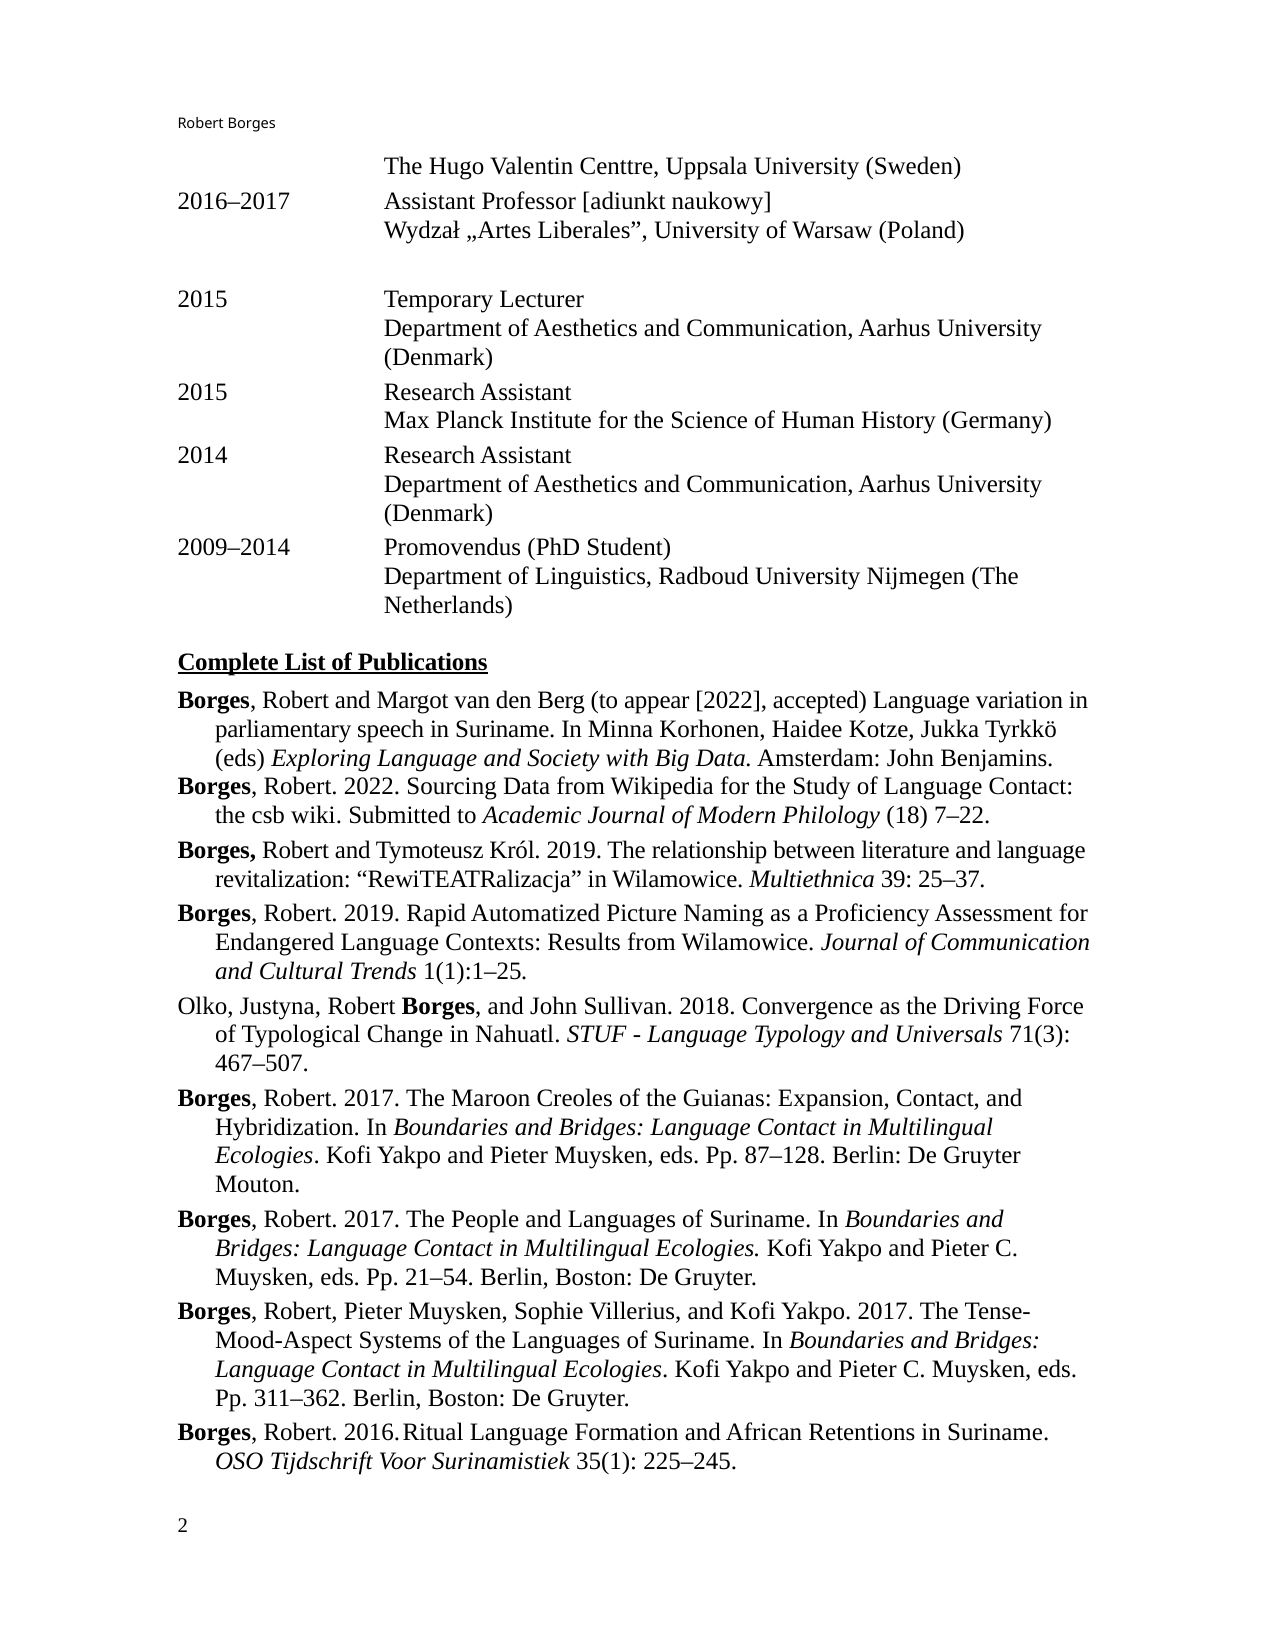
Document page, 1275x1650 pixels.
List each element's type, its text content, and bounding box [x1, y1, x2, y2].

text Olko, Justyna, Robert Borges, and John Sullivan. 2018. Convergence as the Driving Force of Typological Change in Nahuatl. STUF - Language Typology and Universals 71(3): 467–507. [177, 991, 1098, 1077]
text Department of Aesthetics and Communication, Aarhus University (Denmark) [177, 469, 1098, 526]
text Borges, Robert. 2017. The Maroon Creoles of the Guianas: Expansion, Contact, and Hybridization. In Boundaries and Bridges: Language Contact in Multilingual Ecologies. Kofi Yakpo and Pieter Muysken, eds. Pp. 87–128. Berlin: De Gruyter Mouton. [177, 1083, 1098, 1198]
text Wydzał „Artes Liberales”, University of Warsaw (Poland) [177, 215, 1098, 243]
text 2015 Temporary Lecturer [177, 284, 1098, 313]
text Borges, Robert and Margot van den Berg (to appear [2022], accepted) Language variation in parliamentary speech in Suriname. In Minna Korhonen, Haidee Kotze, Jukka Tyrkkö (eds) Exploring Language and Society with Big Data. Amsterdam: John Benjamins. [177, 685, 1098, 771]
text Department of Aesthetics and Communication, Aarhus University (Denmark) [177, 313, 1098, 371]
text Borges, Robert. 2019. Rapid Automatized Picture Naming as a Proficiency Assessment for Endangered Language Contexts: Results from Wilamowice. Journal of Communication and Cultural Trends 1(1):1–25. [177, 898, 1098, 985]
text 2015 Research Assistant [177, 377, 1098, 405]
text Max Planck Institute for the Science of Human History (Germany) [177, 405, 1098, 434]
text Borges, Robert. 2022. Sourcing Data from Wikipedia for the Study of Language Contact: the csb wiki. Submitted to Academic Journal of Modern Philology (18) 7–22. [177, 771, 1098, 829]
text 2014 Research Assistant [177, 440, 1098, 469]
text Borges, Robert. 2017. The People and Languages of Suriname. In Boundaries and Bridges: Language Contact in Multilingual Ecologies. Kofi Yakpo and Pieter C. Muysken, eds. Pp. 21–54. Berlin, Boston: De Gruyter. [177, 1204, 1098, 1290]
text Complete List of Publications [177, 647, 1098, 676]
text 2016–2017 Assistant Professor [adiunkt naukowy] [177, 186, 1098, 215]
text 2009–2014 Promovendus (PhD Student) [177, 532, 1098, 561]
text Borges, Robert and Tymoteusz Król. 2019. The relationship between literature and language revitalization: “RewiTEATRalizacja” in Wilamowice. Multiethnica 39: 25–37. [177, 835, 1098, 892]
text Department of Linguistics, Radboud University Nijmegen (The Netherlands) [177, 561, 1098, 619]
text The Hugo Valentin Centtre, Uppsala University (Sweden) [177, 151, 1098, 180]
text Borges, Robert, Pieter Muysken, Sophie Villerius, and Kofi Yakpo. 2017. The Tense-Mood-Aspect Systems of the Languages of Suriname. In Boundaries and Bridges: Language Contact in Multilingual Ecologies. Kofi Yakpo and Pieter C. Muysken, eds. Pp. 311–362. Berlin, Boston: De Gruyter. [177, 1296, 1098, 1411]
text Borges, Robert. 2016. Ritual Language Formation and African Retentions in Suriname. OSO Tijdschrift Voor Surinamistiek 35(1): 225–245. [177, 1417, 1098, 1475]
